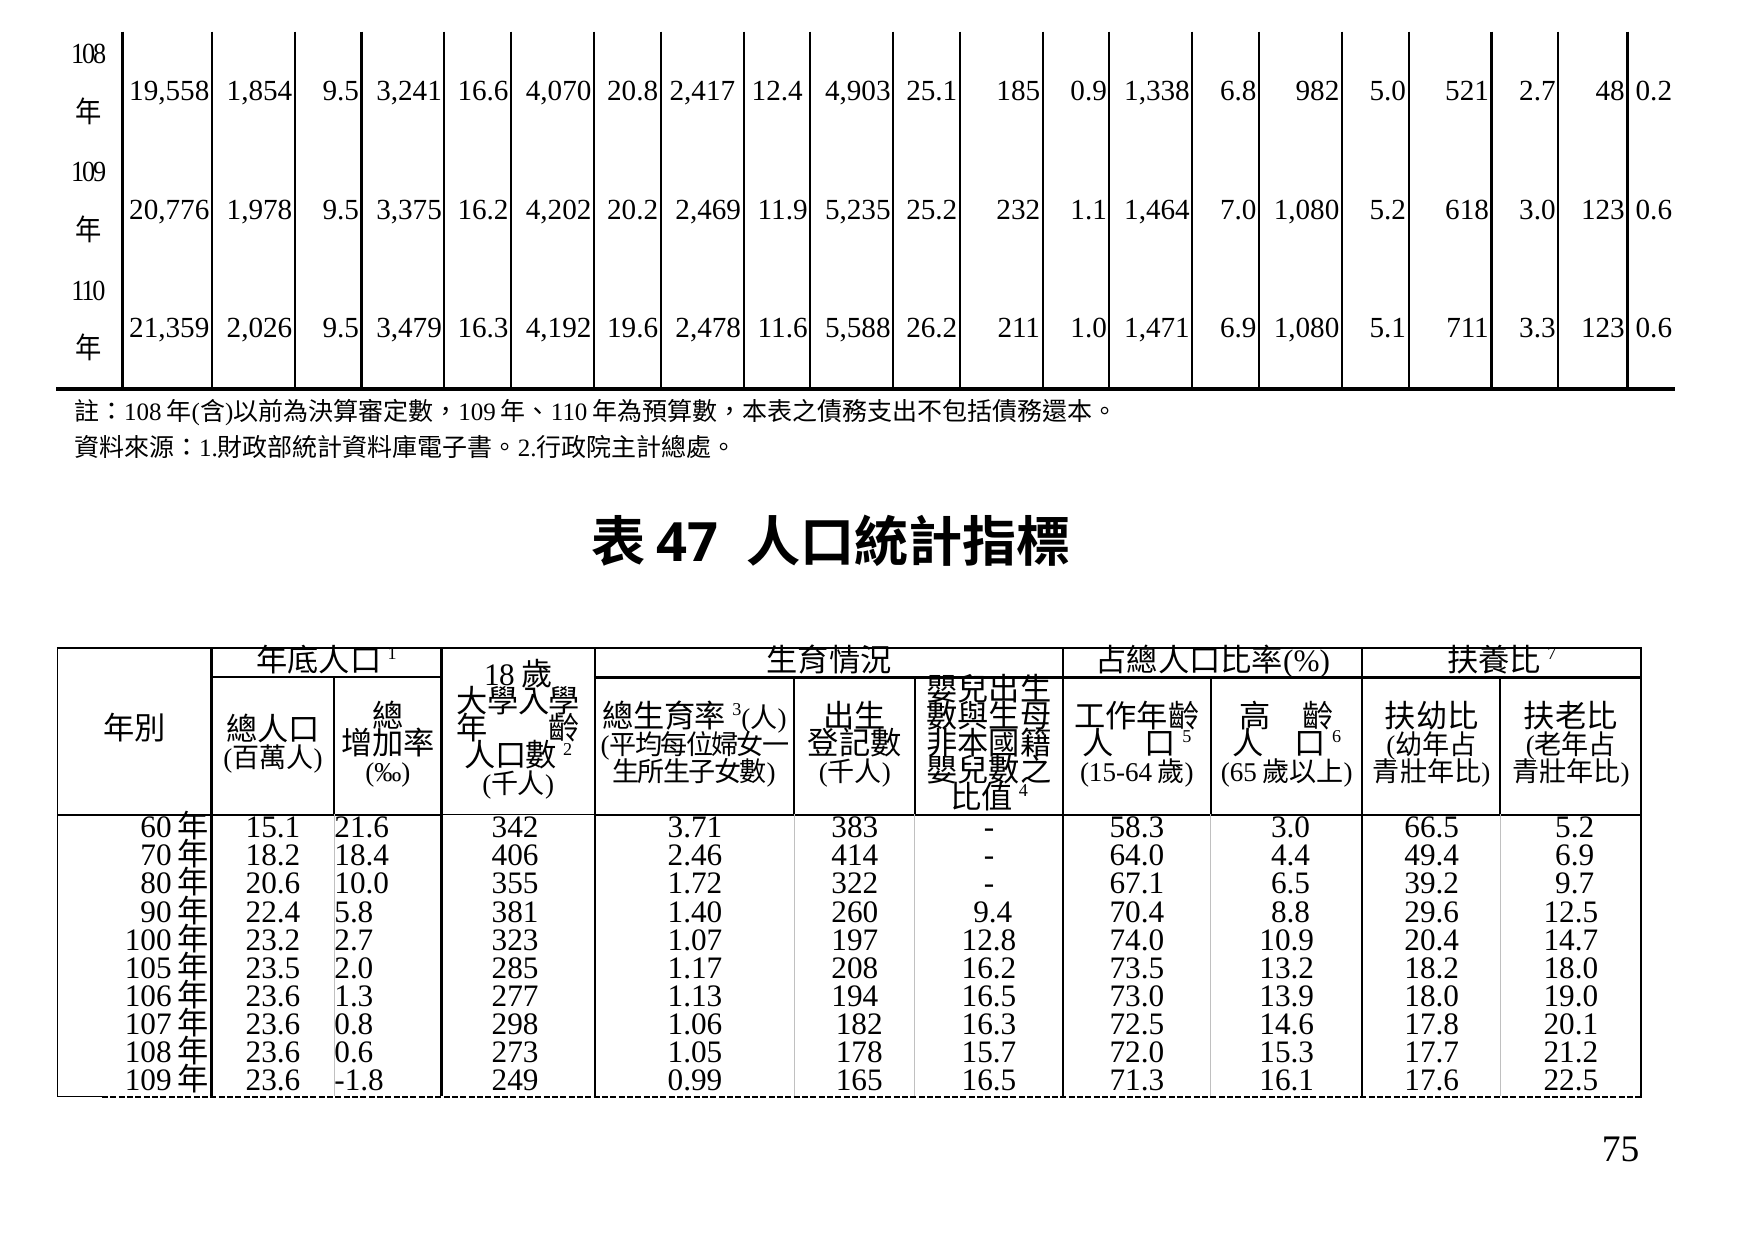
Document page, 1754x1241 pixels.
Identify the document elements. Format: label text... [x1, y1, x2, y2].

table_cell -1.8 [335, 1068, 440, 1096]
table_cell 2.7 [1493, 32, 1557, 150]
table_cell 15.3 [1211, 1040, 1361, 1068]
table_cell 48 [1559, 32, 1626, 150]
table_cell 22.4 [213, 899, 334, 927]
table_cell 2.7 [335, 928, 440, 956]
table_cell 298 [443, 1012, 594, 1040]
table_cell [58, 816, 102, 1096]
table_cell 1.3 [335, 984, 440, 1012]
table_cell 277 [443, 984, 594, 1012]
table_cell 383 [795, 816, 914, 843]
table_cell 6.9 [1501, 843, 1640, 871]
table_cell 總生育率3(人) (平均每位婦女一生所生子女數) [596, 679, 793, 814]
table_cell 5,235 [811, 150, 892, 268]
table_cell 64.0 [1064, 843, 1210, 871]
table_cell 高 齡 人 口6 (65歲以上) [1212, 679, 1361, 814]
table_cell 15.7 [915, 1040, 1062, 1068]
table_cell 9.5 [296, 268, 360, 387]
table_cell 74.0 [1064, 928, 1210, 956]
table_cell 6.8 [1193, 32, 1258, 150]
table_cell 67.1 [1064, 871, 1210, 899]
table_cell 3.0 [1211, 816, 1361, 843]
table_cell 19.0 [1501, 984, 1640, 1012]
table_cell 18.2 [213, 843, 334, 871]
table_cell 1,080 [1260, 268, 1341, 387]
table_cell 25.1 [894, 32, 959, 150]
table_cell 25.2 [894, 150, 959, 268]
table_cell 23.6 [213, 1040, 334, 1068]
subtitle 表47 人口統計指標 [59, 518, 1639, 572]
table_cell 1.13 [596, 984, 794, 1012]
table_cell 16.6 [445, 32, 510, 150]
table_cell 1,471 [1110, 268, 1191, 387]
table_cell 342 [443, 815, 594, 843]
table_cell 29.6 [1363, 899, 1500, 927]
table_cell 12.5 [1501, 899, 1640, 927]
table_cell 381 [443, 899, 594, 927]
table_cell 18.4 [335, 843, 440, 871]
table_cell 110年 [56, 268, 121, 387]
table_cell 1,338 [1110, 32, 1191, 150]
table_cell 16.1 [1211, 1068, 1361, 1096]
table_cell 3.0 [1493, 150, 1557, 268]
table_cell 1.07 [596, 928, 794, 956]
table_cell 123 [1559, 150, 1626, 268]
table_cell 9.5 [296, 150, 360, 268]
table_cell 0.6 [335, 1040, 440, 1068]
table_cell 22.5 [1501, 1068, 1640, 1096]
table_cell 3.71 [596, 816, 794, 843]
table_cell 23.5 [213, 956, 334, 984]
table_cell - [915, 843, 1062, 871]
table_cell 20.8 [595, 32, 660, 150]
table_cell 123 [1559, 268, 1626, 387]
table_cell - [915, 816, 1062, 843]
table_cell 1,854 [213, 32, 294, 150]
table_cell 13.2 [1211, 956, 1361, 984]
table_cell 5.1 [1343, 268, 1408, 387]
table_cell 23.6 [213, 1068, 334, 1096]
table_cell 14.6 [1211, 1012, 1361, 1040]
table_cell 18.2 [1363, 956, 1500, 984]
table_cell 20.1 [1501, 1012, 1640, 1040]
table_cell 5.0 [1343, 32, 1408, 150]
table_cell 11.9 [745, 150, 809, 268]
table_cell 0.6 [1629, 150, 1675, 268]
table_cell 0.6 [1629, 268, 1675, 387]
table_cell 355 [443, 871, 594, 899]
table_cell 6.9 [1193, 268, 1258, 387]
table_cell 0.8 [335, 1012, 440, 1040]
table_cell 18.0 [1501, 956, 1640, 984]
table_cell 20.6 [213, 871, 334, 899]
table_cell 3,375 [363, 150, 443, 268]
table_cell 72.5 [1064, 1012, 1210, 1040]
table_cell 1.17 [596, 956, 794, 984]
table_cell 16.2 [915, 956, 1062, 984]
table_cell 2.0 [335, 956, 440, 984]
table_cell 4.4 [1211, 843, 1361, 871]
table_cell 90年 [102, 899, 210, 927]
table_cell 982 [1260, 32, 1341, 150]
table_cell 3.3 [1493, 268, 1557, 387]
table_cell 總人口 (百萬人) [213, 678, 333, 814]
table_cell 232 [961, 150, 1042, 268]
table_cell 260 [795, 899, 914, 927]
table_cell 21.6 [335, 816, 440, 843]
table_cell 20.2 [595, 150, 660, 268]
table_cell 11.6 [745, 268, 809, 387]
table_cell 7.0 [1193, 150, 1258, 268]
table_cell 16.2 [445, 150, 510, 268]
table_cell 2,478 [662, 268, 743, 387]
table_cell 4,903 [811, 32, 892, 150]
text 資料來源：1.財政部統計資料庫電子書。2.行政院主計總處。 [74, 428, 1687, 464]
table_cell 211 [961, 268, 1042, 387]
table_cell 1,080 [1260, 150, 1341, 268]
table_cell 10.9 [1211, 928, 1361, 956]
table_cell 4,070 [512, 32, 593, 150]
table_cell 0.99 [596, 1068, 794, 1096]
table_header 18歲 大學入學 年 齡 人口數2 (千人) [443, 649, 594, 814]
table_cell 49.4 [1363, 843, 1500, 871]
table_cell 109年 [102, 1068, 210, 1096]
table_cell 10.0 [335, 871, 440, 899]
table_cell 1.1 [1044, 150, 1108, 268]
table_cell 2,469 [662, 150, 743, 268]
table_cell 23.6 [213, 1012, 334, 1040]
table_cell 5.2 [1343, 150, 1408, 268]
table_cell 9.7 [1501, 871, 1640, 899]
table_header 生育情況 [596, 649, 1062, 676]
table_header 年別 [58, 649, 210, 814]
table_cell 208 [795, 956, 914, 984]
table_cell 21,359 [124, 268, 211, 387]
table_cell 66.5 [1363, 816, 1500, 843]
table_cell 108年 [102, 1040, 210, 1068]
table_cell 323 [443, 928, 594, 956]
table_cell 105年 [102, 956, 210, 984]
table_cell 414 [795, 843, 914, 871]
table_cell 19,558 [124, 32, 211, 150]
table_cell 19.6 [595, 268, 660, 387]
table_cell 12.4 [745, 32, 809, 150]
table_cell 4,192 [512, 268, 593, 387]
table_cell 1.05 [596, 1040, 794, 1068]
table_cell 60年 [102, 816, 210, 843]
table_cell 8.8 [1211, 899, 1361, 927]
table_cell 58.3 [1064, 816, 1210, 843]
table_header 扶養比7 [1363, 649, 1640, 676]
table_cell 16.5 [915, 984, 1062, 1012]
table_header 年底人口1 [213, 649, 440, 676]
table_cell 322 [795, 871, 914, 899]
table_cell 108年 [56, 32, 121, 150]
table_cell 17.6 [1363, 1068, 1500, 1096]
table_cell 1.72 [596, 871, 794, 899]
table_cell 1,464 [1110, 150, 1191, 268]
table_cell 9.4 [915, 899, 1062, 927]
table_cell 711 [1410, 268, 1490, 387]
table_cell 521 [1410, 32, 1490, 150]
table_cell 618 [1410, 150, 1490, 268]
table_cell 273 [443, 1040, 594, 1068]
table_header 占總人口比率(%) [1064, 649, 1361, 676]
table_cell 13.9 [1211, 984, 1361, 1012]
table_cell 扶老比 (老年占 青壯年比) [1501, 679, 1640, 814]
table_cell 0.2 [1629, 32, 1675, 150]
table_cell 182 [795, 1012, 914, 1040]
table_cell 185 [961, 32, 1042, 150]
table_cell 9.5 [296, 32, 360, 150]
table_cell - [915, 871, 1062, 899]
table_cell 1,978 [213, 150, 294, 268]
table_cell 扶幼比 (幼年占 青壯年比) [1363, 679, 1499, 814]
table_cell 1.0 [1044, 268, 1108, 387]
table_cell 17.7 [1363, 1040, 1500, 1068]
table_cell 1.06 [596, 1012, 794, 1040]
table_cell 406 [443, 843, 594, 871]
table_cell 1.40 [596, 899, 794, 927]
table_cell 5,588 [811, 268, 892, 387]
table_cell 178 [795, 1040, 914, 1068]
table_cell 197 [795, 928, 914, 956]
table_cell 工作年齡人 口5 (15-64歲) [1064, 679, 1210, 814]
table_cell 2.46 [596, 843, 794, 871]
table_cell 3,479 [363, 268, 443, 387]
table_cell 17.8 [1363, 1012, 1500, 1040]
table_cell 16.3 [915, 1012, 1062, 1040]
table_cell 165 [795, 1068, 914, 1096]
table_cell 109年 [56, 150, 121, 268]
table_cell 16.5 [915, 1068, 1062, 1096]
table_cell 73.0 [1064, 984, 1210, 1012]
table_cell 2,417 [662, 32, 743, 150]
table_cell 70.4 [1064, 899, 1210, 927]
table_cell 23.6 [213, 984, 334, 1012]
table_cell 2,026 [213, 268, 294, 387]
table_cell 15.1 [213, 816, 334, 843]
table_cell 4,202 [512, 150, 593, 268]
table_cell 194 [795, 984, 914, 1012]
table_cell 26.2 [894, 268, 959, 387]
table_cell 18.0 [1363, 984, 1500, 1012]
table_cell 16.3 [445, 268, 510, 387]
text 註：108年(含)以前為決算審定數，109年、110年為預算數，本表之債務支出不包括債務還本。 [74, 391, 1687, 428]
table_cell 20.4 [1363, 928, 1500, 956]
table_cell 嬰兒出生數與生母非本國籍嬰兒數之比值4 [916, 679, 1062, 814]
table_cell 23.2 [213, 928, 334, 956]
table_cell 0.9 [1044, 32, 1108, 150]
table_cell 5.8 [335, 899, 440, 927]
table_cell 72.0 [1064, 1040, 1210, 1068]
table_cell 70年 [102, 843, 210, 871]
table_cell 80年 [102, 871, 210, 899]
table_cell 20,776 [124, 150, 211, 268]
table_cell 14.7 [1501, 928, 1640, 956]
table_cell 39.2 [1363, 871, 1500, 899]
table_cell 6.5 [1211, 871, 1361, 899]
table_cell 5.2 [1501, 816, 1640, 843]
table_cell 285 [443, 956, 594, 984]
table_cell 107年 [102, 1012, 210, 1040]
table_cell 249 [443, 1068, 594, 1096]
table_cell 21.2 [1501, 1040, 1640, 1068]
table_cell 3,241 [363, 32, 443, 150]
table_cell 總 增加率 (‰) [335, 678, 440, 814]
table_cell 出生 登記數 (千人) [795, 679, 914, 814]
table_cell 73.5 [1064, 956, 1210, 984]
table_cell 12.8 [915, 928, 1062, 956]
table_cell 71.3 [1064, 1068, 1210, 1096]
table_cell 106年 [102, 984, 210, 1012]
table_cell 100年 [102, 928, 210, 956]
